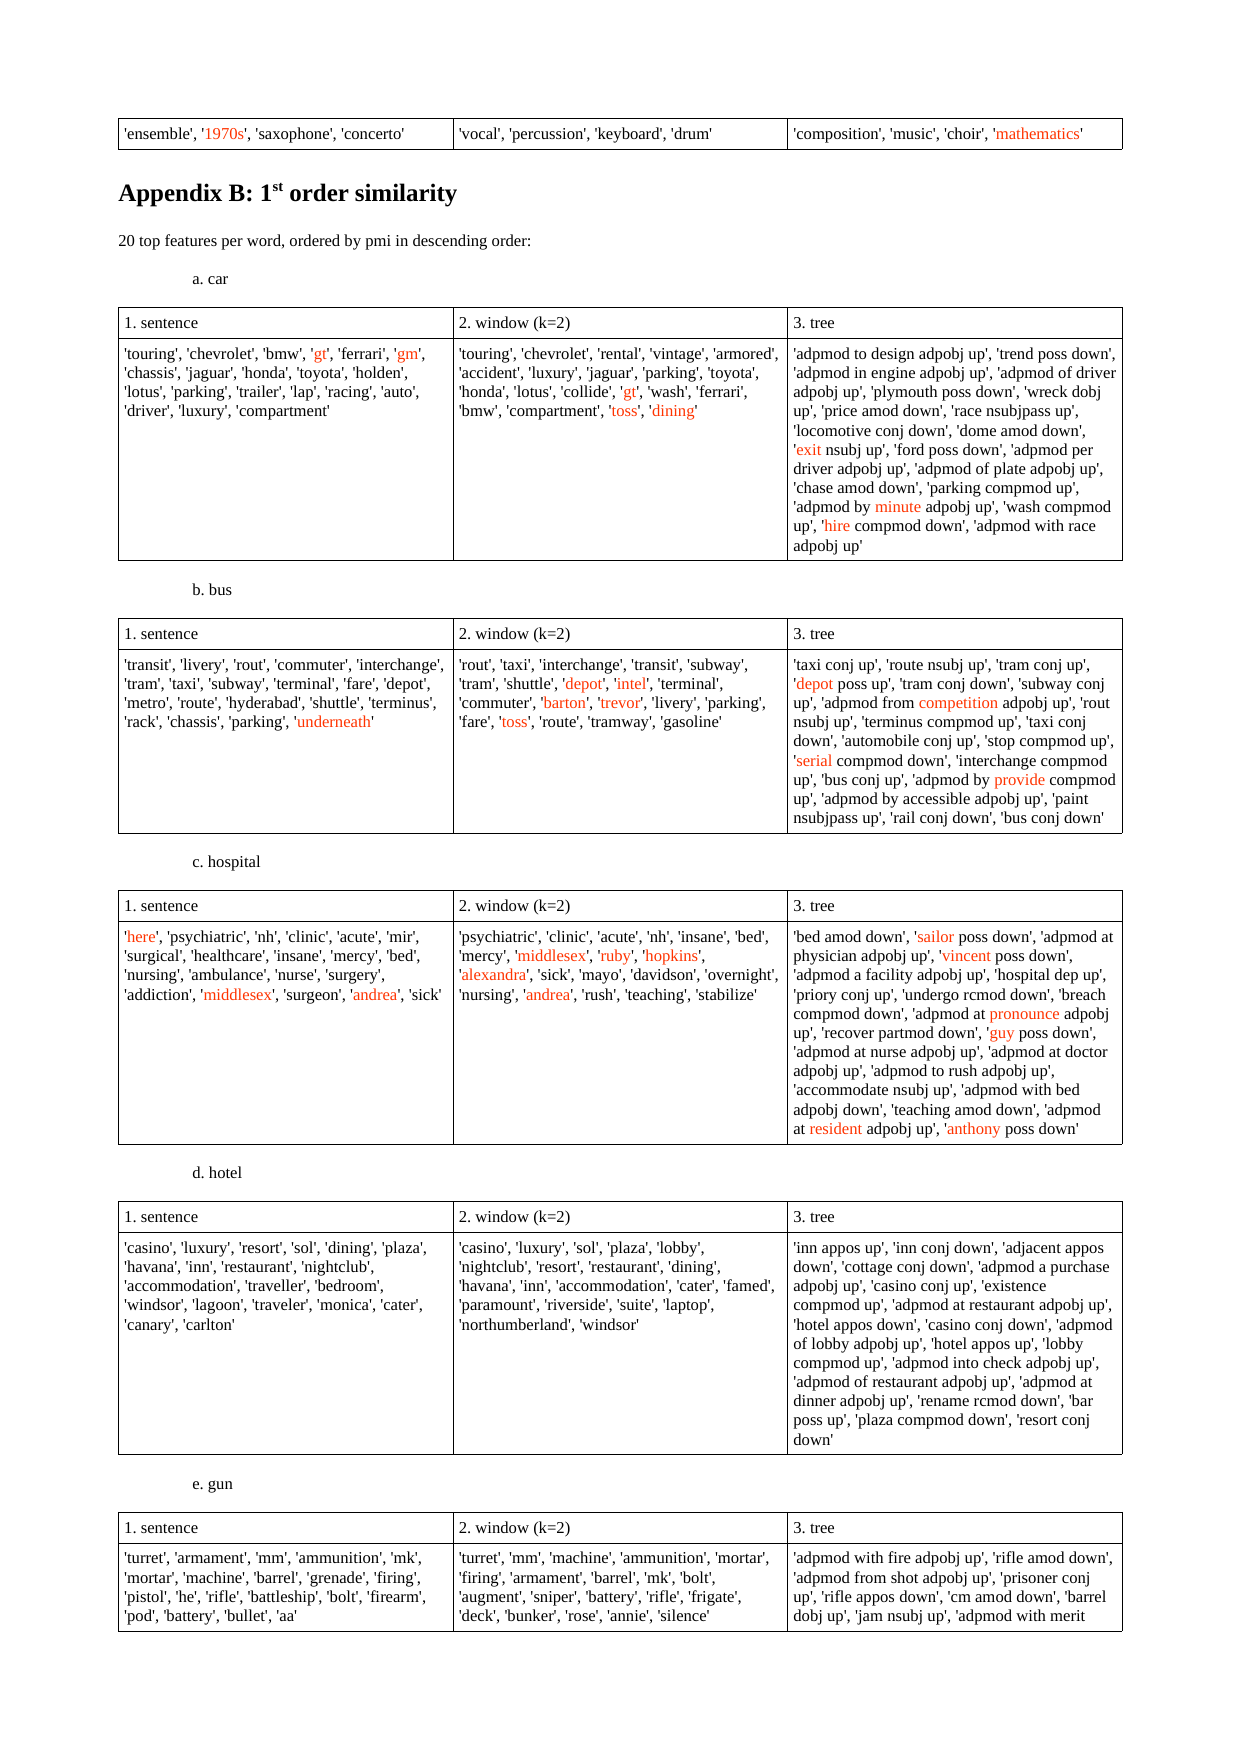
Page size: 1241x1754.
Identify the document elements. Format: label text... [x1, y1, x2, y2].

table_cell 'vocal', 'percussion', 'keyboard', 'drum' [454, 119, 787, 149]
text Appendix B: 1st order similarity [118, 178, 1122, 206]
text a. car [118, 269, 1122, 288]
table_header 3. tree [788, 619, 1122, 649]
table_cell 'here', 'psychiatric', 'nh', 'clinic', 'acute', 'mir', 'surgical', 'healthcare', 'insane', 'mercy', 'bed', 'nursing', 'ambulance', 'nurse', 'surgery', 'addiction', 'middlesex', 'surgeon', 'andrea', 'sick' [119, 922, 453, 1143]
table_cell 'psychiatric', 'clinic', 'acute', 'nh', 'insane', 'bed', 'mercy', 'middlesex', 'ruby', 'hopkins', 'alexandra', 'sick', 'mayo', 'davidson', 'overnight', 'nursing', 'andrea', 'rush', 'teaching', 'stabilize' [454, 922, 787, 1143]
table_cell 'composition', 'music', 'choir', 'mathematics' [788, 119, 1122, 149]
text e. gun [118, 1473, 1122, 1493]
table_header 2. window (k=2) [454, 619, 787, 649]
table_cell 'turret', 'mm', 'machine', 'ammunition', 'mortar', 'firing', 'armament', 'barrel', 'mk', 'bolt', 'augment', 'sniper', 'battery', 'rifle', 'frigate', 'deck', 'bunker', 'rose', 'annie', 'silence' [454, 1544, 787, 1631]
table_header 3. tree [788, 1513, 1122, 1542]
table_header 3. tree [788, 891, 1122, 921]
table_header 2. window (k=2) [454, 891, 787, 921]
table_cell 'rout', 'taxi', 'interchange', 'transit', 'subway', 'tram', 'shuttle', 'depot', 'intel', 'terminal', 'commuter', 'barton', 'trevor', 'livery', 'parking', 'fare', 'toss', 'route', 'tramway', 'gasoline' [454, 650, 787, 833]
table_cell 'inn appos up', 'inn conj down', 'adjacent appos down', 'cottage conj down', 'adpmod a purchase adpobj up', 'casino conj up', 'existence compmod up', 'adpmod at restaurant adpobj up', 'hotel appos down', 'casino conj down', 'adpmod of lobby adpobj up', 'hotel appos up', 'lobby compmod up', 'adpmod into check adpobj up', 'adpmod of restaurant adpobj up', 'adpmod at dinner adpobj up', 'rename rcmod down', 'bar poss up', 'plaza compmod down', 'resort conj down' [788, 1233, 1122, 1454]
table_cell 'transit', 'livery', 'rout', 'commuter', 'interchange', 'tram', 'taxi', 'subway', 'terminal', 'fare', 'depot', 'metro', 'route', 'hyderabad', 'shuttle', 'terminus', 'rack', 'chassis', 'parking', 'underneath' [119, 650, 453, 833]
table_cell 'touring', 'chevrolet', 'rental', 'vintage', 'armored', 'accident', 'luxury', 'jaguar', 'parking', 'toyota', 'honda', 'lotus', 'collide', 'gt', 'wash', 'ferrari', 'bmw', 'compartment', 'toss', 'dining' [454, 339, 787, 560]
table_cell 'casino', 'luxury', 'sol', 'plaza', 'lobby', 'nightclub', 'resort', 'restaurant', 'dining', 'havana', 'inn', 'accommodation', 'cater', 'famed', 'paramount', 'riverside', 'suite', 'laptop', 'northumberland', 'windsor' [454, 1233, 787, 1454]
table_cell 'ensemble', '1970s', 'saxophone', 'concerto' [119, 119, 453, 149]
table_header 1. sentence [119, 1513, 453, 1542]
table_cell 'taxi conj up', 'route nsubj up', 'tram conj up', 'depot poss up', 'tram conj down', 'subway conj up', 'adpmod from competition adpobj up', 'rout nsubj up', 'terminus compmod up', 'taxi conj down', 'automobile conj up', 'stop compmod up', 'serial compmod down', 'interchange compmod up', 'bus conj up', 'adpmod by provide compmod up', 'adpmod by accessible adpobj up', 'paint nsubjpass up', 'rail conj down', 'bus conj down' [788, 650, 1122, 833]
table_cell 'bed amod down', 'sailor poss down', 'adpmod at physician adpobj up', 'vincent poss down', 'adpmod a facility adpobj up', 'hospital dep up', 'priory conj up', 'undergo rcmod down', 'breach compmod down', 'adpmod at pronounce adpobj up', 'recover partmod down', 'guy poss down', 'adpmod at nurse adpobj up', 'adpmod at doctor adpobj up', 'adpmod to rush adpobj up', 'accommodate nsubj up', 'adpmod with bed adpobj down', 'teaching amod down', 'adpmod at resident adpobj up', 'anthony poss down' [788, 922, 1122, 1143]
text b. bus [118, 579, 1122, 599]
table_header 1. sentence [119, 891, 453, 921]
table_cell 'adpmod to design adpobj up', 'trend poss down', 'adpmod in engine adpobj up', 'adpmod of driver adpobj up', 'plymouth poss down', 'wreck dobj up', 'price amod down', 'race nsubjpass up', 'locomotive conj down', 'dome amod down', 'exit nsubj up', 'ford poss down', 'adpmod per driver adpobj up', 'adpmod of plate adpobj up', 'chase amod down', 'parking compmod up', 'adpmod by minute adpobj up', 'wash compmod up', 'hire compmod down', 'adpmod with race adpobj up' [788, 339, 1122, 560]
table_header 3. tree [788, 308, 1122, 338]
table_header 2. window (k=2) [454, 308, 787, 338]
text c. hospital [118, 852, 1122, 871]
table_cell 'adpmod with fire adpobj up', 'rifle amod down', 'adpmod from shot adpobj up', 'prisoner conj up', 'rifle appos down', 'cm amod down', 'barrel dobj up', 'jam nsubj up', 'adpmod with merit [788, 1544, 1122, 1631]
text d. hotel [118, 1163, 1122, 1182]
table_header 1. sentence [119, 308, 453, 338]
table_header 2. window (k=2) [454, 1513, 787, 1542]
table_cell 'casino', 'luxury', 'resort', 'sol', 'dining', 'plaza', 'havana', 'inn', 'restaurant', 'nightclub', 'accommodation', 'traveller', 'bedroom', 'windsor', 'lagoon', 'traveler', 'monica', 'cater', 'canary', 'carlton' [119, 1233, 453, 1454]
table_header 2. window (k=2) [454, 1202, 787, 1232]
table_cell 'turret', 'armament', 'mm', 'ammunition', 'mk', 'mortar', 'machine', 'barrel', 'grenade', 'firing', 'pistol', 'he', 'rifle', 'battleship', 'bolt', 'firearm', 'pod', 'battery', 'bullet', 'aa' [119, 1544, 453, 1631]
table_header 3. tree [788, 1202, 1122, 1232]
table_header 1. sentence [119, 619, 453, 649]
text 20 top features per word, ordered by pmi in descending order: [118, 231, 1122, 250]
table_header 1. sentence [119, 1202, 453, 1232]
table_cell 'touring', 'chevrolet', 'bmw', 'gt', 'ferrari', 'gm', 'chassis', 'jaguar', 'honda', 'toyota', 'holden', 'lotus', 'parking', 'trailer', 'lap', 'racing', 'auto', 'driver', 'luxury', 'compartment' [119, 339, 453, 560]
